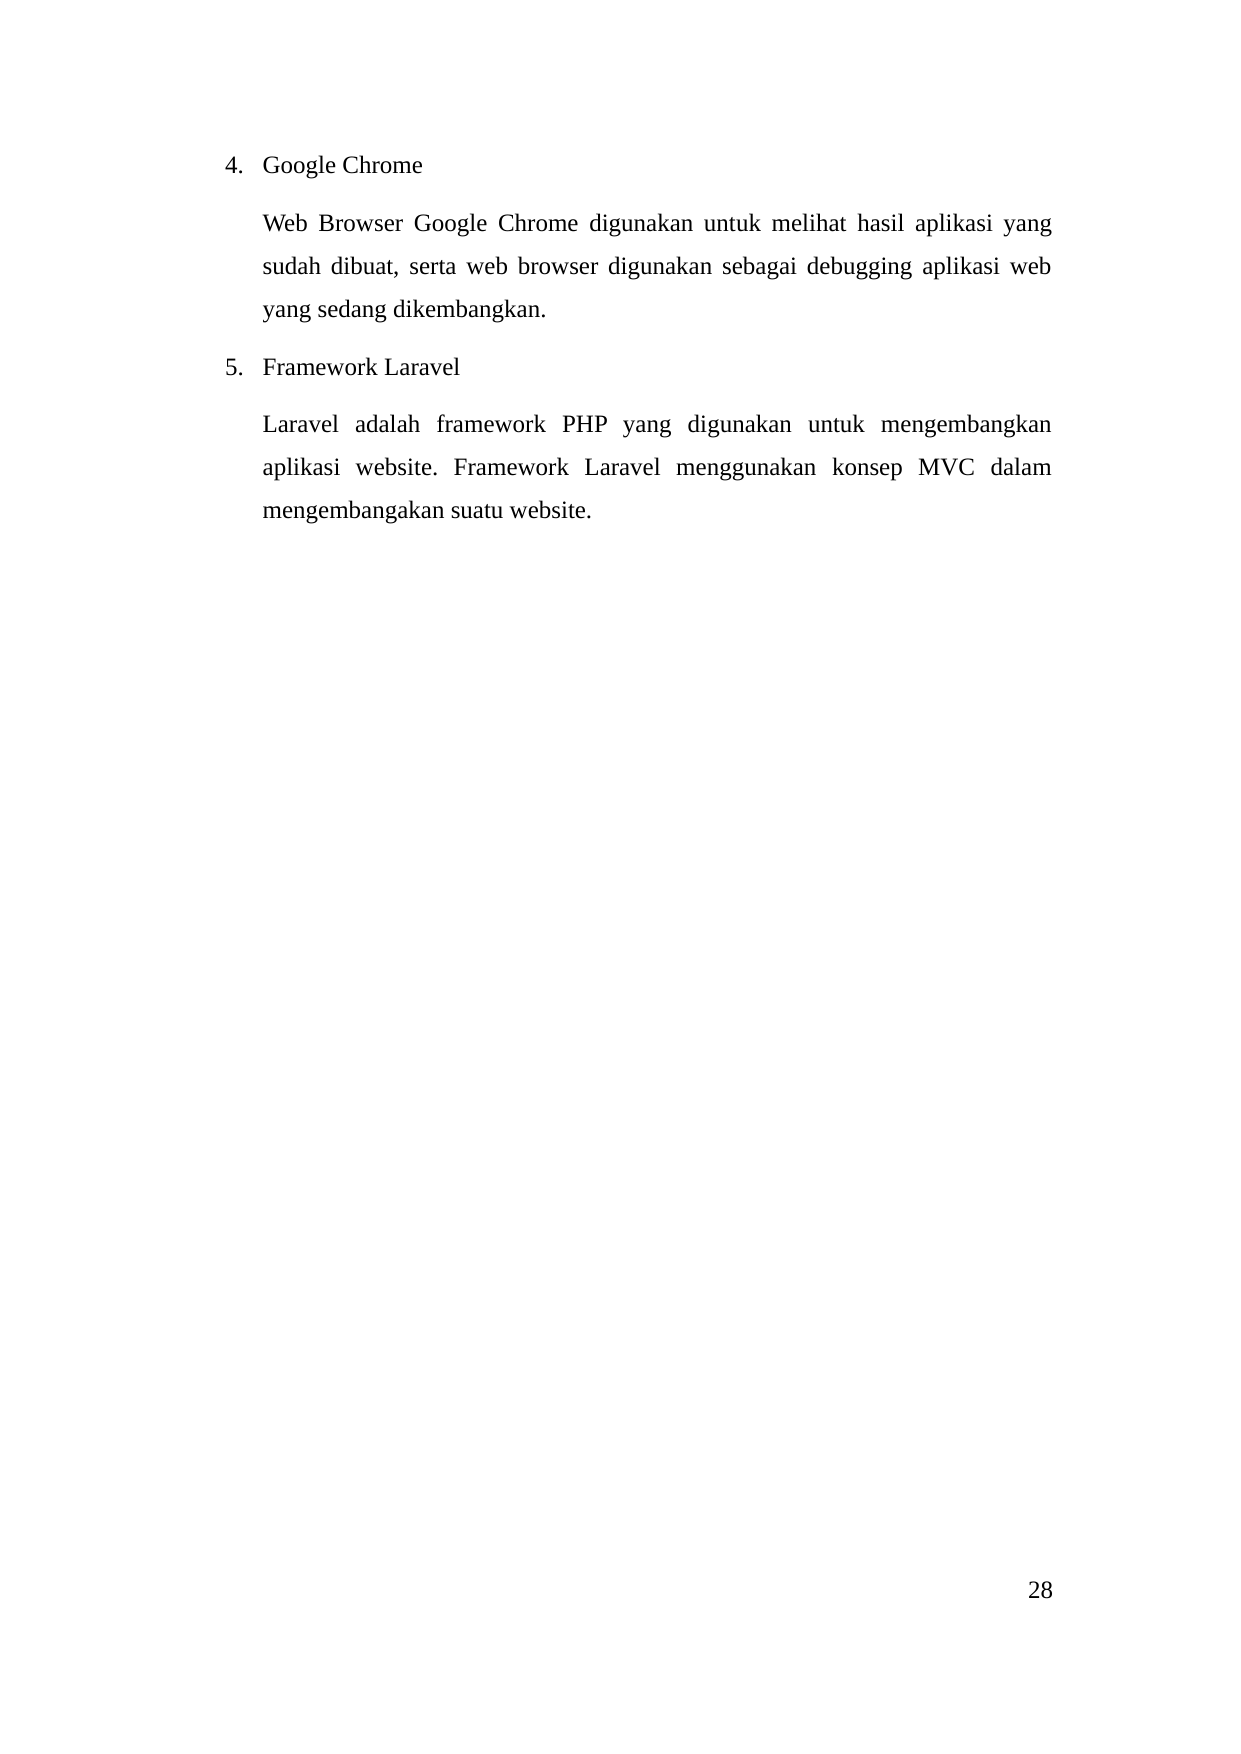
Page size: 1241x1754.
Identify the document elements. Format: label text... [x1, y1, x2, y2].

list Laravel adalah framework PHP yang digunakan untuk mengembangkan aplikasi website. Framework Laravel menggunakan konsep MVC dalam mengembangakan suatu website. [225, 409, 1053, 524]
list Google Chrome [225, 150, 1053, 179]
list Web Browser Google Chrome digunakan untuk melihat hasil aplikasi yang sudah dibuat, serta web browser digunakan sebagai debugging aplikasi web yang sedang dikembangkan. [225, 208, 1053, 323]
list Framework Laravel [225, 352, 1053, 380]
